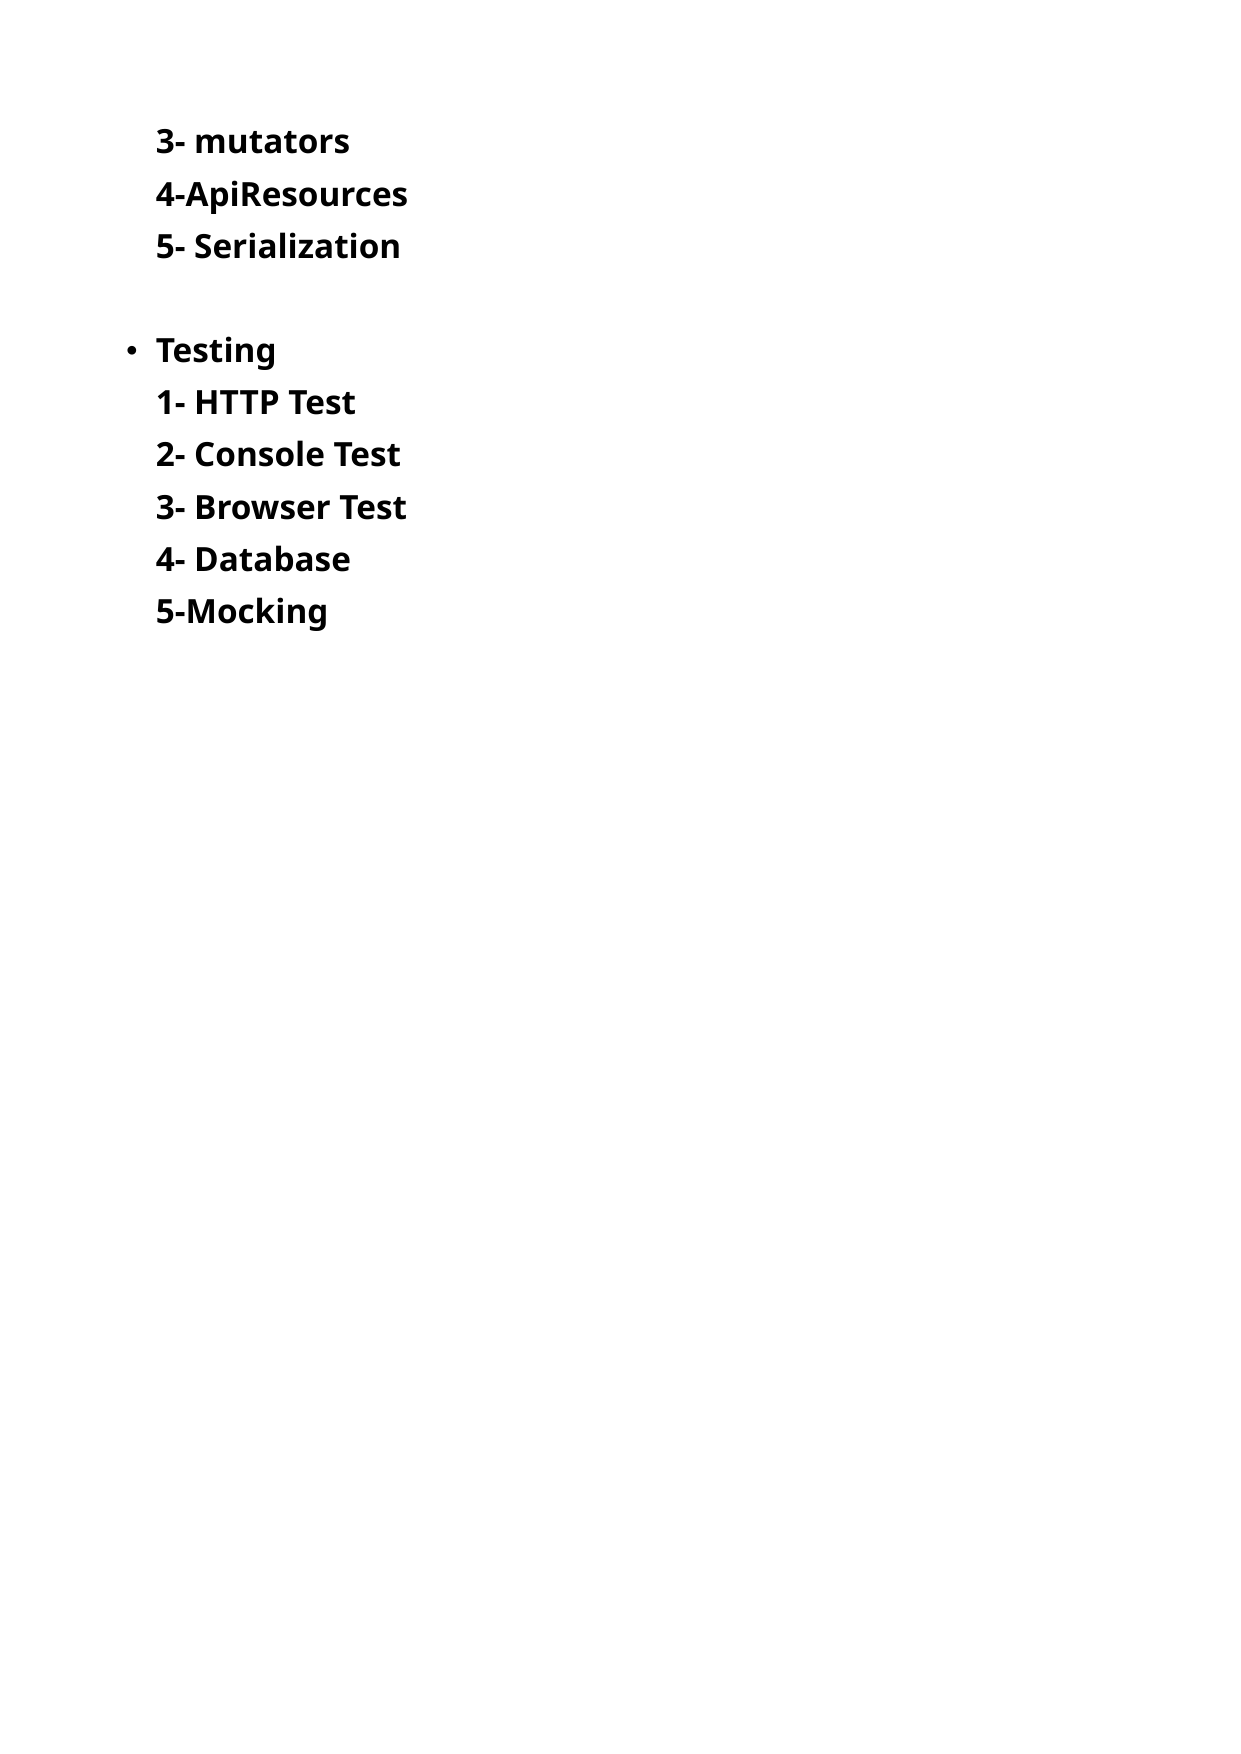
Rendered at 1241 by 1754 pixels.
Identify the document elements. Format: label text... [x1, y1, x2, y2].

list Testing 1- HTTP Test 2- Console Test 3- Browser Test 4- Database 5-Mocking [156, 327, 1122, 633]
list 3- mutators 4-ApiResources 5- Serialization [156, 118, 1122, 268]
